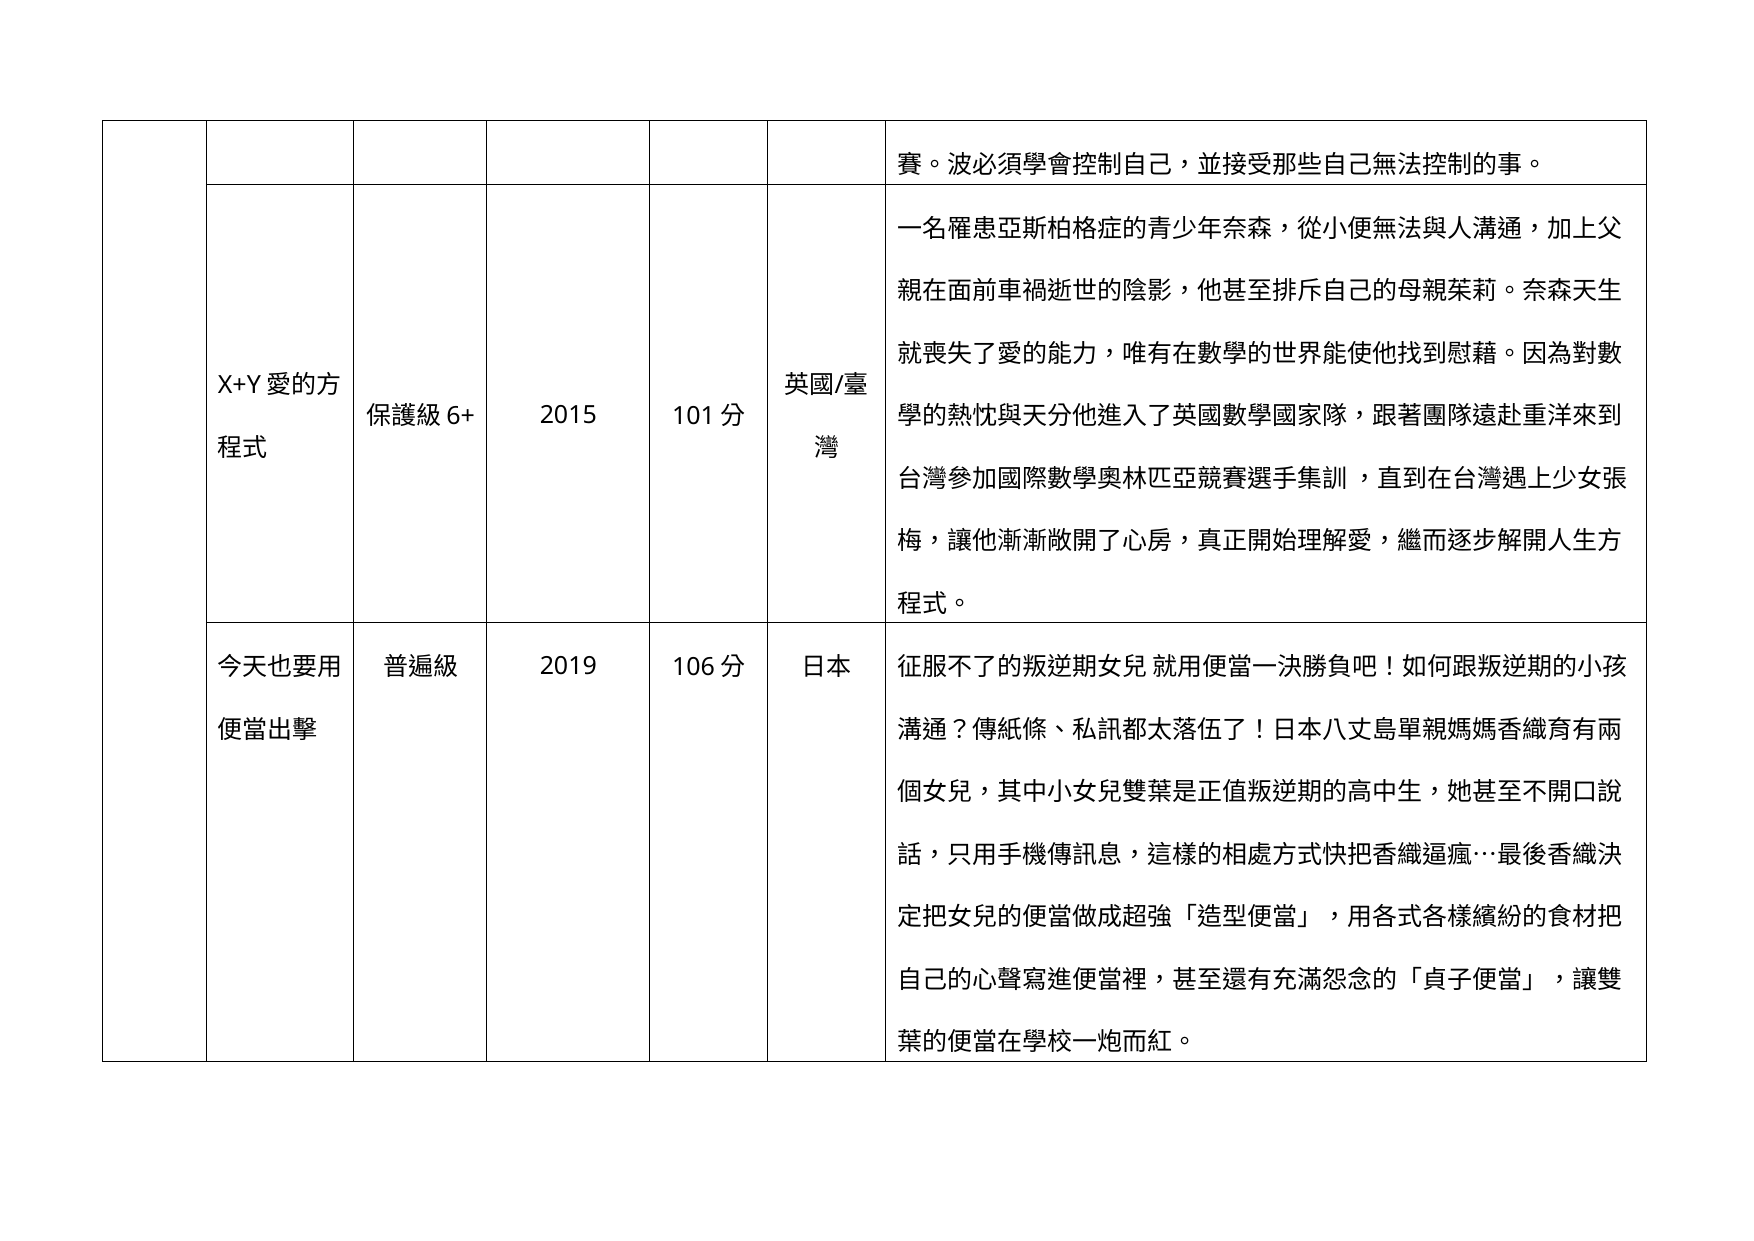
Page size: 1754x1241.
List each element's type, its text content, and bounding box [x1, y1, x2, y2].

table_cell [103, 121, 206, 1061]
table_cell [487, 121, 649, 184]
table_cell 普遍級 [354, 623, 486, 1061]
table_cell 英國/臺灣 [768, 185, 885, 622]
table_cell [768, 121, 885, 184]
table_cell [354, 121, 486, 184]
table_cell 2019 [487, 623, 649, 1061]
table_cell 保護級6+ [354, 185, 486, 622]
table_cell 一名罹患亞斯柏格症的青少年奈森，從小便無法與人溝通，加上父親在面前車禍逝世的陰影，他甚至排斥自己的母親茱莉。奈森天生就喪失了愛的能力，唯有在數學的世界能使他找到慰藉。因為對數學的熱忱與天分他進入了英國數學國家隊，跟著團隊遠赴重洋來到台灣參加國際數學奧林匹亞競賽選手集訓 ，直到在台灣遇上少女張梅，讓他漸漸敞開了心房，真正開始理解愛，繼而逐步解開人生方程式。 [886, 185, 1646, 622]
table_cell X+Y愛的方程式 [207, 185, 353, 622]
table_cell 2015 [487, 185, 649, 622]
table_cell 106分 [650, 623, 767, 1061]
table_cell [207, 121, 353, 184]
table_cell 今天也要用便當出擊 [207, 623, 353, 1061]
table_cell 日本 [768, 623, 885, 1061]
table_cell 賽。波必須學會控制自己，並接受那些自己無法控制的事。 [886, 121, 1646, 184]
table_cell 征服不了的叛逆期女兒 就用便當一決勝負吧！如何跟叛逆期的小孩溝通？傳紙條、私訊都太落伍了！日本八丈島單親媽媽香織育有兩個女兒，其中小女兒雙葉是正值叛逆期的高中生，她甚至不開口說話，只用手機傳訊息，這樣的相處方式快把香織逼瘋…最後香織決定把女兒的便當做成超強「造型便當」，用各式各樣繽紛的食材把自己的心聲寫進便當裡，甚至還有充滿怨念的「貞子便當」，讓雙葉的便當在學校一炮而紅。 [886, 623, 1646, 1061]
table_cell [650, 121, 767, 184]
table_cell 101分 [650, 185, 767, 622]
